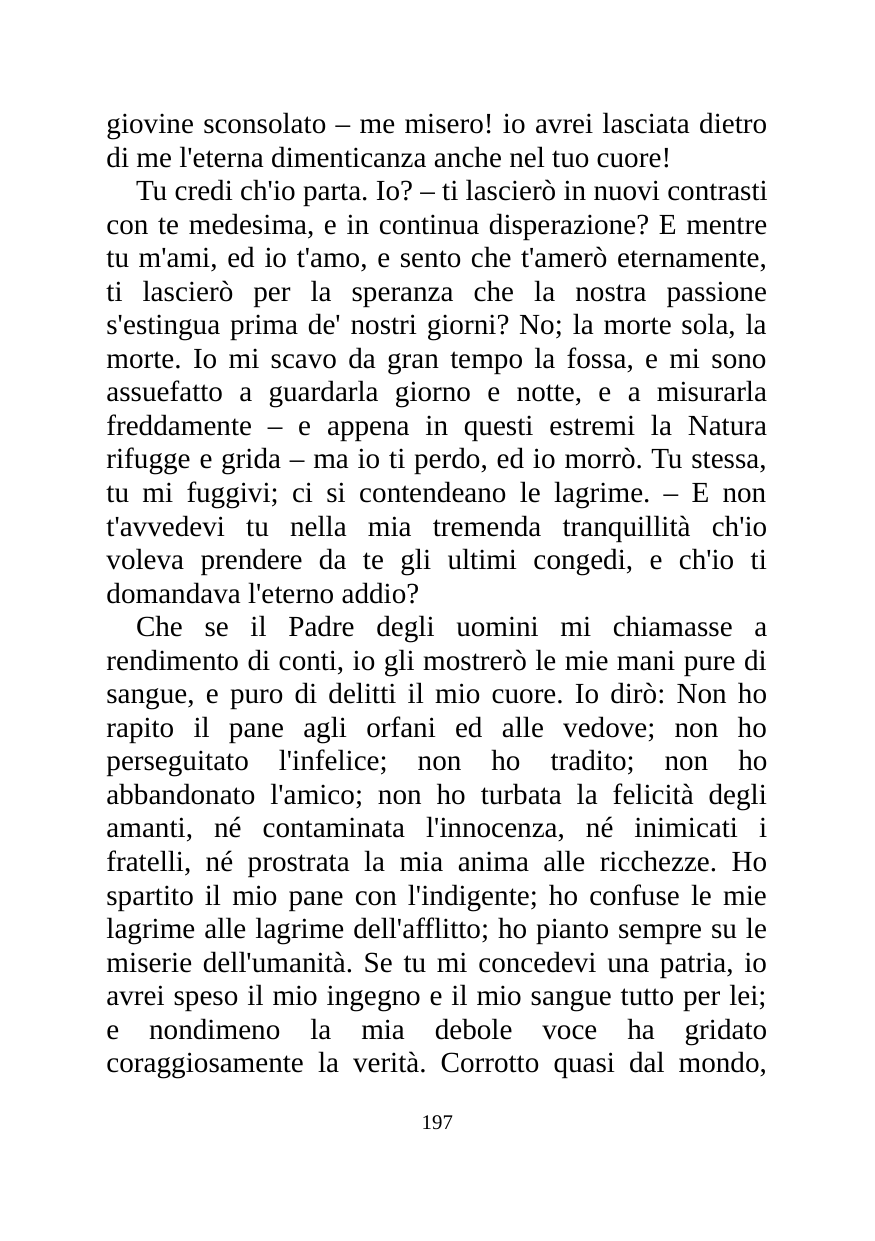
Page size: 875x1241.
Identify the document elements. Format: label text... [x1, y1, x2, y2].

text giovine sconsolato – me misero! io avrei lasciata dietro di me l'eterna dimenticanza anche nel tuo cuore! [106, 106, 768, 173]
text Tu credi ch'io parta. Io? – ti lascierò in nuovi contrasti con te medesima, e in continua disperazione? E mentre tu m'ami, ed io t'amo, e sento che t'amerò eternamente, ti lascierò per la speranza che la nostra passione s'estingua prima de' nostri giorni? No; la morte sola, la morte. Io mi scavo da gran tempo la fossa, e mi sono assuefatto a guardarla giorno e notte, e a misurarla freddamente – e appena in questi estremi la Natura rifugge e grida – ma io ti perdo, ed io morrò. Tu stessa, tu mi fuggivi; ci si contendeano le lagrime. – E non t'avvedevi tu nella mia tremenda tranquillità ch'io voleva prendere da te gli ultimi congedi, e ch'io ti domandava l'eterno addio? [106, 173, 768, 609]
text Che se il Padre degli uomini mi chiamasse a rendimento di conti, io gli mostrerò le mie mani pure di sangue, e puro di delitti il mio cuore. Io dirò: Non ho rapito il pane agli orfani ed alle vedove; non ho perseguitato l'infelice; non ho tradito; non ho abbandonato l'amico; non ho turbata la felicità degli amanti, né contaminata l'innocenza, né inimicati i fratelli, né prostrata la mia anima alle ricchezze. Ho spartito il mio pane con l'indigente; ho confuse le mie lagrime alle lagrime dell'afflitto; ho pianto sempre su le miserie dell'umanità. Se tu mi concedevi una patria, io avrei speso il mio ingegno e il mio sangue tutto per lei; e nondimeno la mia debole voce ha gridato coraggiosamente la verità. Corrotto quasi dal mondo, [106, 609, 768, 1079]
